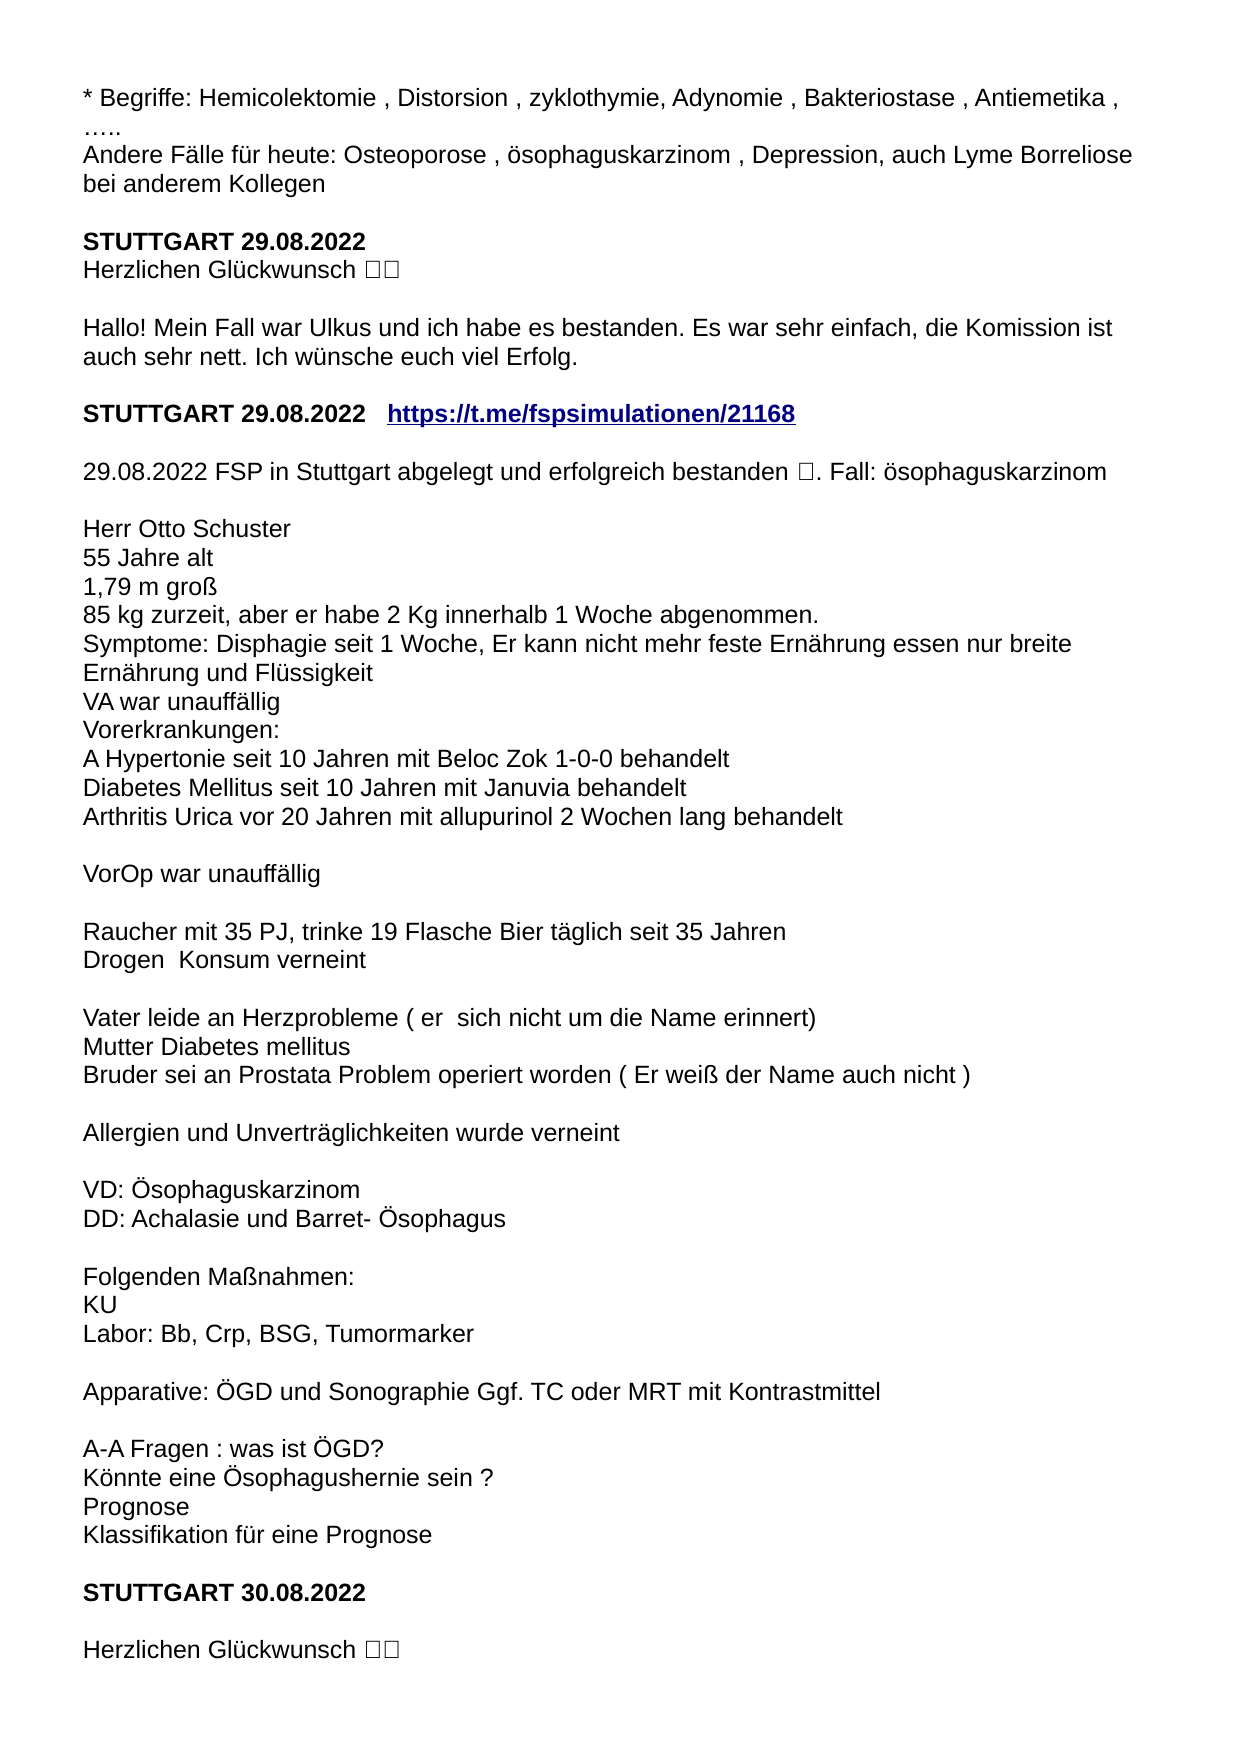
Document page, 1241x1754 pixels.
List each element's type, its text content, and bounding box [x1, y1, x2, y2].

text Herzlichen Glückwunsch 🎉🥳 [83, 1635, 1157, 1664]
text A-A Fragen : was ist ÖGD? [83, 1434, 1157, 1463]
text Klassifikation für eine Prognose [83, 1520, 1157, 1549]
text Labor: Bb, Crp, BSG, Tumormarker [83, 1319, 1157, 1348]
text DD: Achalasie und Barret- Ösophagus [83, 1204, 1157, 1233]
text Herr Otto Schuster [83, 514, 1157, 543]
text Andere Fälle für heute: Osteoporose , ösophaguskarzinom , Depression, auch Lyme Borreliose bei anderem Kollegen [83, 140, 1157, 198]
text Herzlichen Glückwunsch 🎉🥳 [83, 255, 1157, 284]
text A Hypertonie seit 10 Jahren mit Beloc Zok 1-0-0 behandelt [83, 744, 1157, 773]
text STUTTGART 29.08.2022 https://t.me/fspsimulationen/21168 [83, 399, 1157, 428]
text Drogen Konsum verneint [83, 945, 1157, 974]
text VD: Ösophaguskarzinom [83, 1175, 1157, 1204]
text VA war unauffällig [83, 686, 1157, 715]
text Apparative: ÖGD und Sonographie Ggf. TC oder MRT mit Kontrastmittel [83, 1376, 1157, 1405]
text Raucher mit 35 PJ, trinke 19 Flasche Bier täglich seit 35 Jahren [83, 916, 1157, 945]
text Diabetes Mellitus seit 10 Jahren mit Januvia behandelt [83, 773, 1157, 801]
text Mutter Diabetes mellitus [83, 1031, 1157, 1060]
text Vater leide an Herzprobleme ( er sich nicht um die Name erinnert) [83, 1003, 1157, 1031]
text * Begriffe: Hemicolektomie , Distorsion , zyklothymie, Adynomie , Bakteriostase , Antiemetika , ….. [83, 83, 1157, 140]
text 85 kg zurzeit, aber er habe 2 Kg innerhalb 1 Woche abgenommen. [83, 600, 1157, 629]
text Arthritis Urica vor 20 Jahren mit allupurinol 2 Wochen lang behandelt [83, 801, 1157, 830]
text VorOp war unauffällig [83, 859, 1157, 888]
text Vorerkrankungen: [83, 715, 1157, 744]
text Prognose [83, 1491, 1157, 1520]
text 29.08.2022 FSP in Stuttgart abgelegt und erfolgreich bestanden 🎉. Fall: ösophaguskarzinom [83, 456, 1157, 485]
text Könnte eine Ösophagushernie sein ? [83, 1463, 1157, 1491]
text STUTTGART 29.08.2022 [83, 226, 1157, 255]
text Hallo! Mein Fall war Ulkus und ich habe es bestanden. Es war sehr einfach, die Komission ist auch sehr nett. Ich wünsche euch viel Erfolg. [83, 313, 1157, 370]
text Allergien und Unverträglichkeiten wurde verneint [83, 1118, 1157, 1146]
text Symptome: Disphagie seit 1 Woche, Er kann nicht mehr feste Ernährung essen nur breite Ernährung und Flüssigkeit [83, 629, 1157, 686]
text Folgenden Maßnahmen: [83, 1261, 1157, 1290]
text KU [83, 1290, 1157, 1319]
text STUTTGART 30.08.2022 [83, 1578, 1157, 1606]
text 1,79 m groß [83, 571, 1157, 600]
text 55 Jahre alt [83, 543, 1157, 571]
text Bruder sei an Prostata Problem operiert worden ( Er weiß der Name auch nicht ) [83, 1060, 1157, 1089]
